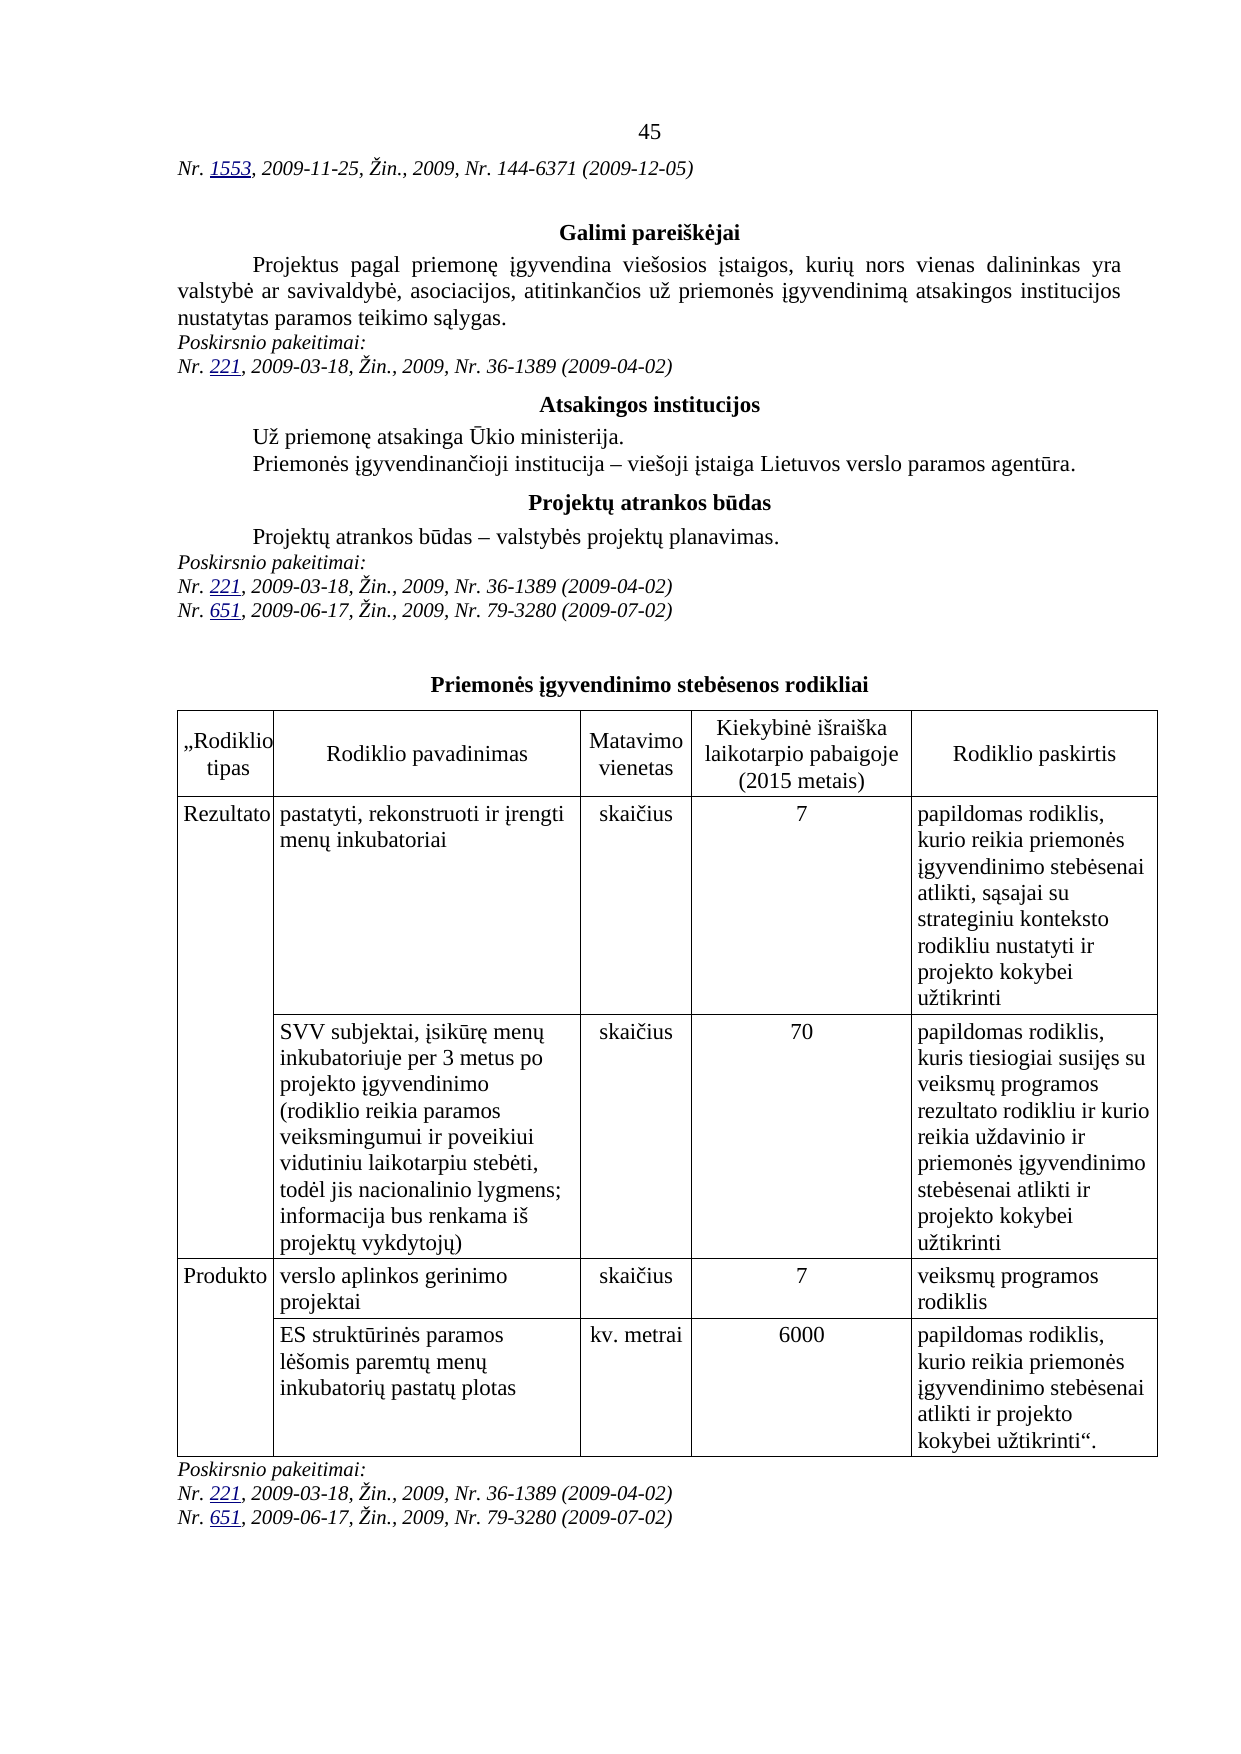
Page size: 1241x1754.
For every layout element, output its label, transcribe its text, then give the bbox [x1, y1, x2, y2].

text Poskirsnio pakeitimai: [177, 550, 1122, 574]
table_cell veiksmų programos rodiklis [912, 1259, 1157, 1317]
text Priemonės įgyvendinimo stebėsenos rodikliai [177, 671, 1122, 698]
table_cell Produkto [178, 1259, 273, 1456]
table_header „Rodiklio tipas [178, 711, 273, 796]
text Projektų atrankos būdas – valstybės projektų planavimas. [177, 521, 1122, 550]
text Galimi pareiškėjai [177, 218, 1122, 245]
table_cell skaičius [581, 1015, 691, 1258]
table_cell kv. metrai [581, 1319, 691, 1456]
table_cell 7 [692, 797, 911, 1014]
text Atsakingos institucijos [177, 391, 1122, 417]
text Priemonės įgyvendinančioji institucija – viešoji įstaiga Lietuvos verslo paramos agentūra. [177, 450, 1122, 476]
text Nr. 221, 2009-03-18, Žin., 2009, Nr. 36-1389 (2009-04-02) [177, 1481, 1122, 1505]
text Nr. 651, 2009-06-17, Žin., 2009, Nr. 79-3280 (2009-07-02) [177, 1505, 1122, 1529]
text Nr. 1553, 2009-11-25, Žin., 2009, Nr. 144-6371 (2009-12-05) [177, 156, 1122, 180]
text Projektus pagal priemonę įgyvendina viešosios įstaigos, kurių nors vienas dalininkas yra valstybė ar savivaldybė, asociacijos, atitinkančios už priemonės įgyvendinimą atsakingos institucijos nustatytas paramos teikimo sąlygas. [177, 251, 1122, 330]
table_cell 6000 [692, 1319, 911, 1456]
table_header Rodiklio pavadinimas [274, 711, 580, 796]
text Nr. 651, 2009-06-17, Žin., 2009, Nr. 79-3280 (2009-07-02) [177, 598, 1122, 622]
table_cell papildomas rodiklis, kurio reikia priemonės įgyvendinimo stebėsenai atlikti, sąsajai su strateginiu konteksto rodikliu nustatyti ir projekto kokybei užtikrinti [912, 797, 1157, 1014]
table_cell 70 [692, 1015, 911, 1258]
table_cell verslo aplinkos gerinimo projektai [274, 1259, 580, 1317]
table_cell 7 [692, 1259, 911, 1317]
table_cell pastatyti, rekonstruoti ir įrengti menų inkubatoriai [274, 797, 580, 1014]
table_cell papildomas rodiklis, kurio reikia priemonės įgyvendinimo stebėsenai atlikti ir projekto kokybei užtikrinti“. [912, 1319, 1157, 1456]
table_cell ES struktūrinės paramos lėšomis paremtų menų inkubatorių pastatų plotas [274, 1319, 580, 1456]
table_header Kiekybinė išraiška laikotarpio pabaigoje (2015 metais) [692, 711, 911, 796]
text Už priemonę atsakinga Ūkio ministerija. [177, 423, 1122, 450]
table_cell skaičius [581, 797, 691, 1014]
table_header Matavimo vienetas [581, 711, 691, 796]
text Projektų atrankos būdas [177, 489, 1122, 515]
table_cell skaičius [581, 1259, 691, 1317]
table_cell Rezultato [178, 797, 273, 1258]
text Nr. 221, 2009-03-18, Žin., 2009, Nr. 36-1389 (2009-04-02) [177, 574, 1122, 598]
table_cell papildomas rodiklis, kuris tiesiogiai susijęs su veiksmų programos rezultato rodikliu ir kurio reikia uždavinio ir priemonės įgyvendinimo stebėsenai atlikti ir projekto kokybei užtikrinti [912, 1015, 1157, 1258]
text Poskirsnio pakeitimai: [177, 330, 1122, 354]
text Poskirsnio pakeitimai: [177, 1457, 1122, 1481]
text Nr. 221, 2009-03-18, Žin., 2009, Nr. 36-1389 (2009-04-02) [177, 354, 1122, 378]
table_header Rodiklio paskirtis [912, 711, 1157, 796]
table_cell SVV subjektai, įsikūrę menų inkubatoriuje per 3 metus po projekto įgyvendinimo (rodiklio reikia paramos veiksmingumui ir poveikiui vidutiniu laikotarpiu stebėti, todėl jis nacionalinio lygmens; informacija bus renkama iš projektų vykdytojų) [274, 1015, 580, 1258]
